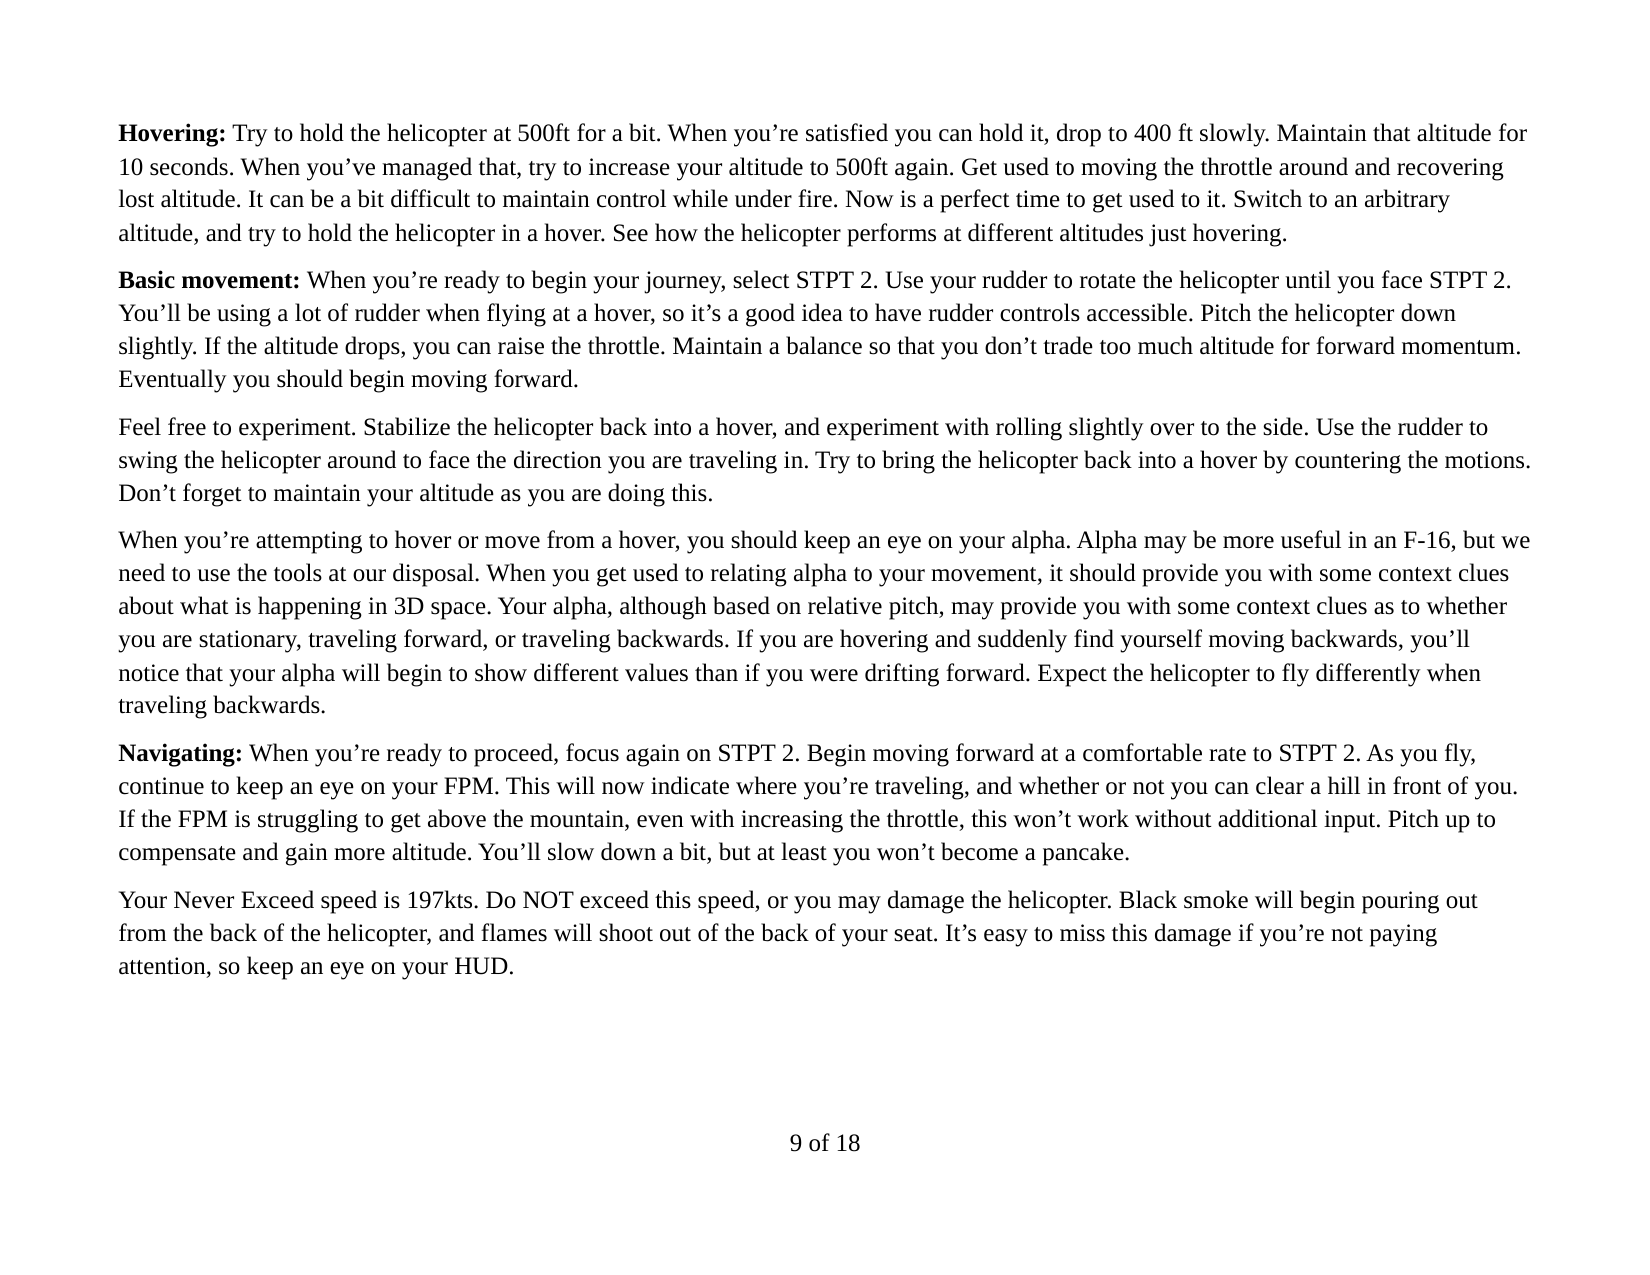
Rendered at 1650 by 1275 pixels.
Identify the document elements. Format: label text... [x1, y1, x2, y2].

text Navigating: When you’re ready to proceed, focus again on STPT 2. Begin moving forward at a comfortable rate to STPT 2. As you fly, continue to keep an eye on your FPM. This will now indicate where you’re traveling, and whether or not you can clear a hill in front of you. If the FPM is struggling to get above the mountain, even with increasing the throttle, this won’t work without additional input. Pitch up to compensate and gain more altitude. You’ll slow down a bit, but at least you won’t become a pancake. [118, 738, 1532, 866]
text Your Never Exceed speed is 197kts. Do NOT exceed this speed, or you may damage the helicopter. Black smoke will begin pouring out from the back of the helicopter, and flames will shoot out of the back of your seat. It’s easy to miss this damage if you’re not paying attention, so keep an eye on your HUD. [118, 885, 1532, 980]
text Feel free to experiment. Stabilize the helicopter back into a hover, and experiment with rolling slightly over to the side. Use the rudder to swing the helicopter around to face the direction you are traveling in. Try to bring the helicopter back into a hover by countering the motions. Don’t forget to maintain your altitude as you are doing this. [118, 412, 1532, 507]
text Hovering: Try to hold the helicopter at 500ft for a bit. When you’re satisfied you can hold it, drop to 400 ft slowly. Maintain that altitude for 10 seconds. When you’ve managed that, try to increase your altitude to 500ft again. Get used to moving the throttle around and recovering lost altitude. It can be a bit difficult to maintain control while under fire. Now is a perfect time to get used to it. Switch to an arbitrary altitude, and try to hold the helicopter in a hover. See how the helicopter performs at different altitudes just hovering. [118, 118, 1532, 246]
text When you’re attempting to hover or move from a hover, you should keep an eye on your alpha. Alpha may be more useful in an F-16, but we need to use the tools at our disposal. When you get used to relating alpha to your movement, it should provide you with some context clues about what is happening in 3D space. Your alpha, although based on relative pitch, may provide you with some context clues as to whether you are stationary, traveling forward, or traveling backwards. If you are hovering and suddenly find yourself moving backwards, you’ll notice that your alpha will begin to show different values than if you were drifting forward. Expect the helicopter to fly differently when traveling backwards. [118, 526, 1532, 719]
text Basic movement: When you’re ready to begin your journey, select STPT 2. Use your rudder to rotate the helicopter until you face STPT 2. You’ll be using a lot of rudder when flying at a hover, so it’s a good idea to have rudder controls accessible. Pitch the helicopter down slightly. If the altitude drops, you can raise the throttle. Maintain a balance so that you don’t trade too much altitude for forward momentum. Eventually you should begin moving forward. [118, 265, 1532, 393]
